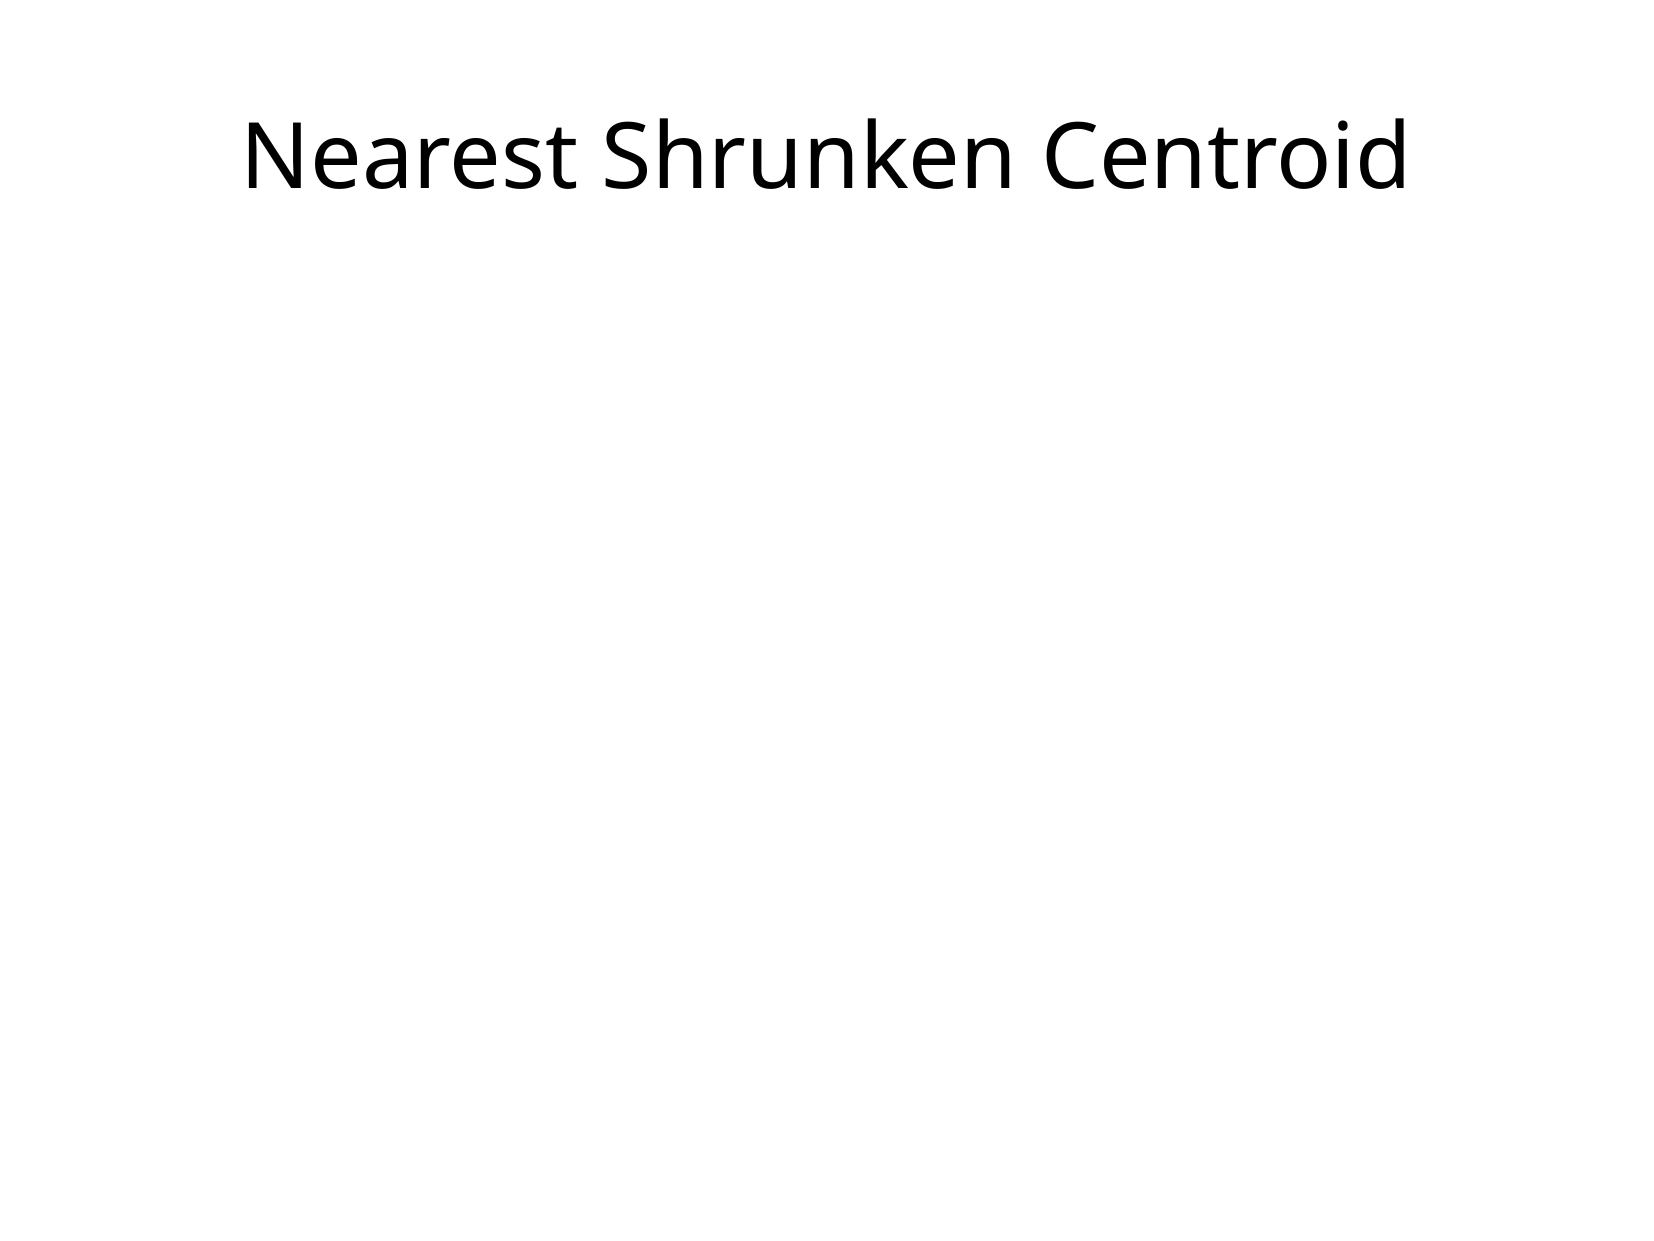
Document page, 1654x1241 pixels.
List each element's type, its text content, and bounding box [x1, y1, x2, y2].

title Nearest Shrunken Centroid [82, 49, 1571, 257]
